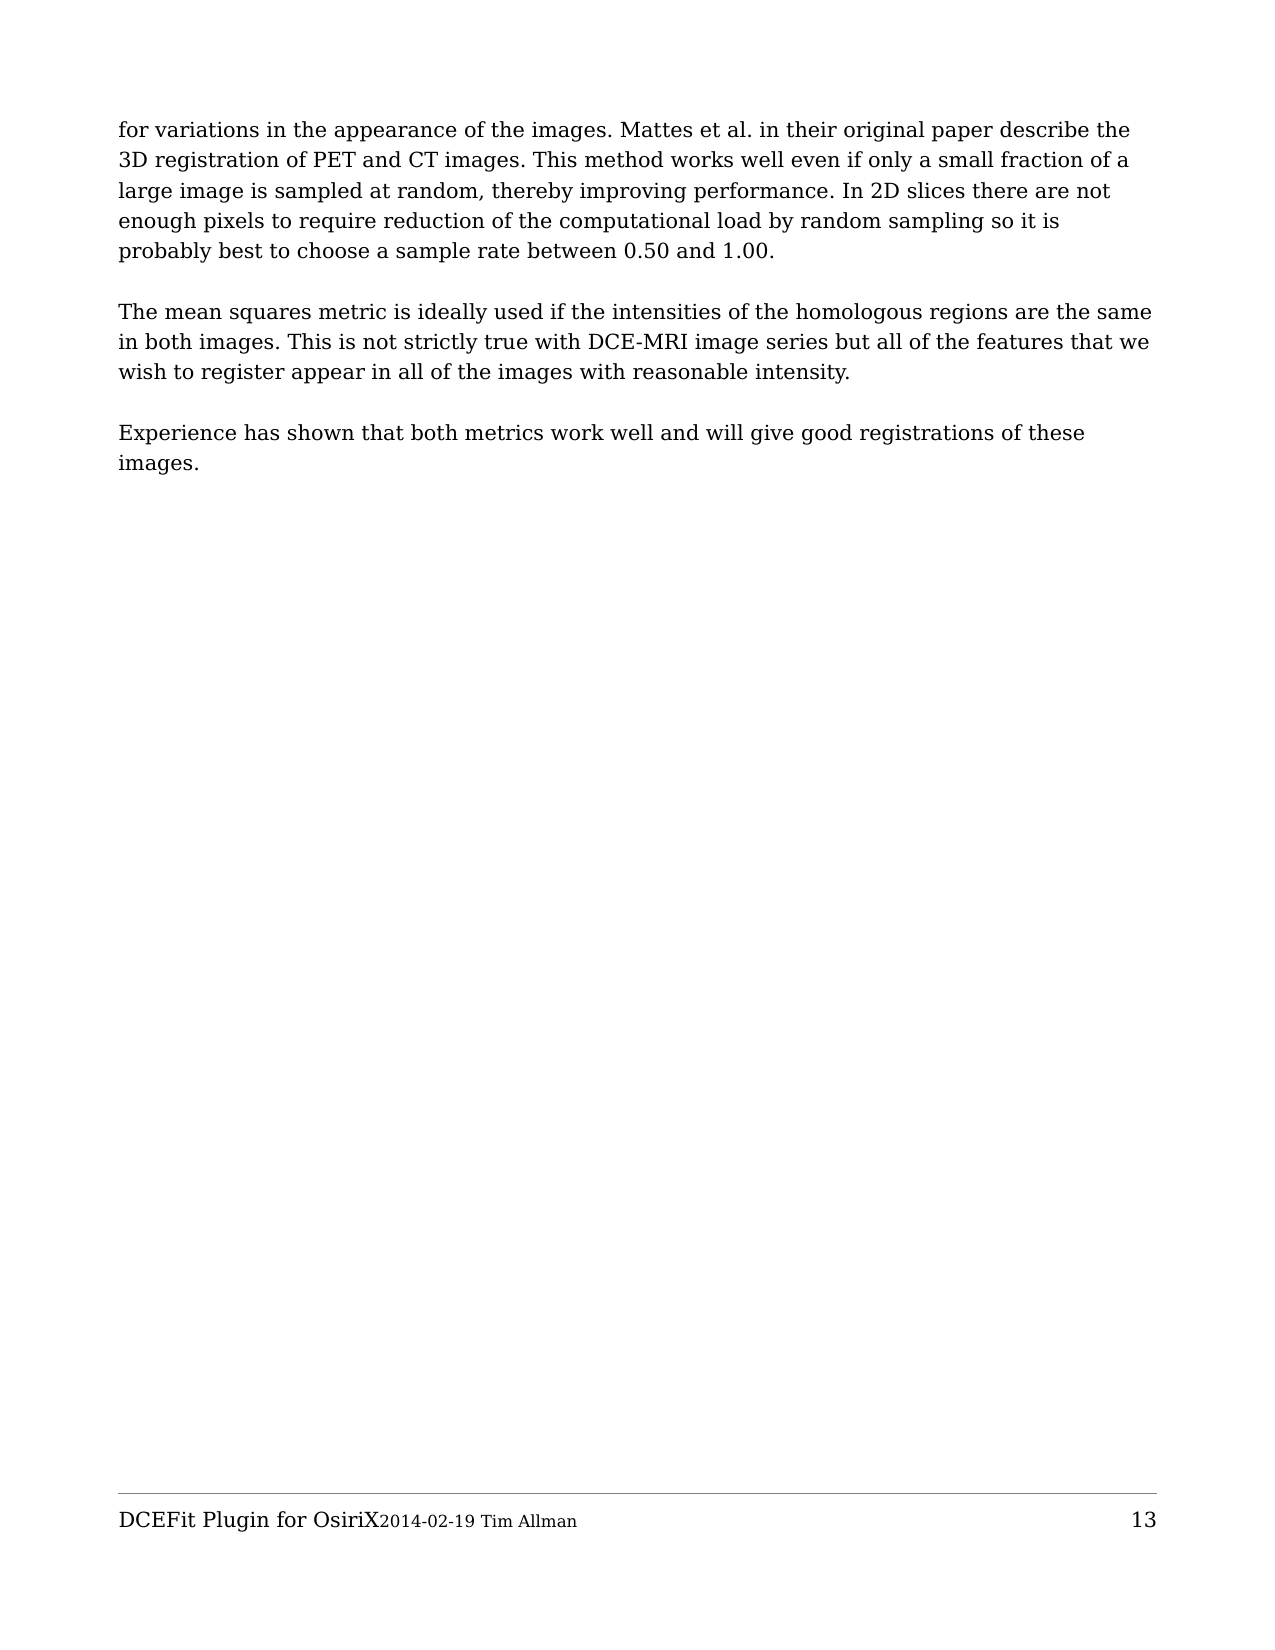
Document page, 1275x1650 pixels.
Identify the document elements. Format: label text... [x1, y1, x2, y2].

text The mean squares metric is ideally used if the intensities of the homologous regions are the same in both images. This is not strictly true with DCE-MRI image series but all of the features that we wish to register appear in all of the images with reasonable intensity. [118, 300, 1157, 384]
text Experience has shown that both metrics work well and will give good registrations of these images. [118, 421, 1157, 475]
text for variations in the appearance of the images. Mattes et al. in their original paper describe the 3D registration of PET and CT images. This method works well even if only a small fraction of a large image is sampled at random, thereby improving performance. In 2D slices there are not enough pixels to require reduction of the computational load by random sampling so it is probably best to choose a sample rate between 0.50 and 1.00. [118, 118, 1157, 264]
